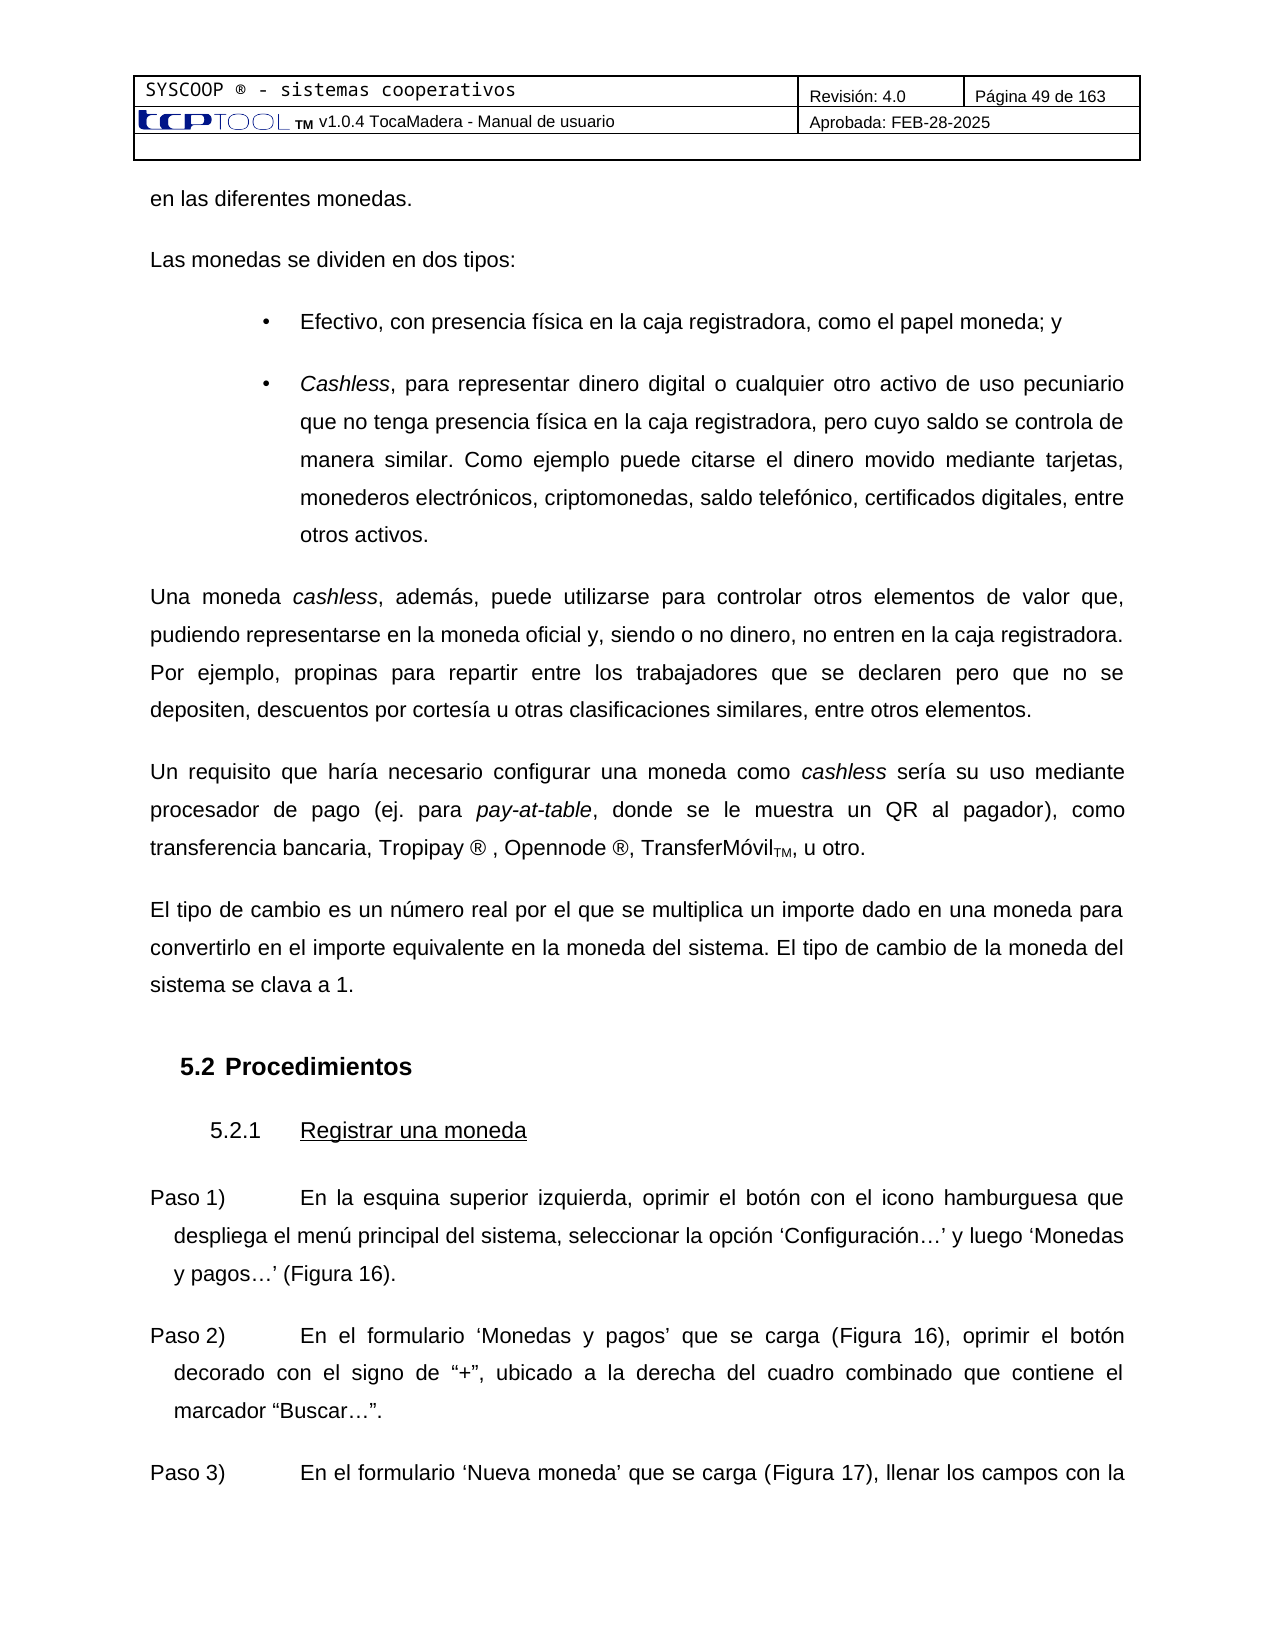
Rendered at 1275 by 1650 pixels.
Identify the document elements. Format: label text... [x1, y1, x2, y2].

subtitle Procedimientos [180, 1052, 1125, 1081]
text El tipo de cambio es un número real por el que se multiplica un importe dado en una moneda para convertirlo en el importe equivalente en la moneda del sistema. El tipo de cambio de la moneda del sistema se clava a 1. [150, 897, 1125, 997]
list En la esquina superior izquierda, oprimir el botón con el icono hamburguesa que despliega el menú principal del sistema, seleccionar la opción ‘Configuración…’ y luego ‘Monedas y pagos…’ (Figura 16). [150, 1185, 1125, 1286]
list En el formulario ‘Monedas y pagos’ que se carga (Figura 16), oprimir el botón decorado con el signo de “+”, ubicado a la derecha del cuadro combinado que contiene el marcador “Buscar…”. [150, 1322, 1125, 1423]
text Una moneda cashless, además, puede utilizarse para controlar otros elementos de valor que, pudiendo representarse en la moneda oficial y, siendo o no dinero, no entren en la caja registradora. Por ejemplo, propinas para repartir entre los trabajadores que se declaren pero que no se depositen, descuentos por cortesía u otras clasificaciones similares, entre otros elementos. [150, 584, 1125, 723]
text en las diferentes monedas. [150, 186, 1125, 211]
list Cashless, para representar dinero digital o cualquier otro activo de uso pecuniario que no tenga presencia física en la caja registradora, pero cuyo saldo se controla de manera similar. Como ejemplo puede citarse el dinero movido mediante tarjetas, monederos electrónicos, criptomonedas, saldo telefónico, certificados digitales, entre otros activos. [262, 371, 1125, 547]
picture [138, 110, 290, 130]
subtitle Registrar una moneda [210, 1117, 1125, 1143]
list Efectivo, con presencia física en la caja registradora, como el papel moneda; y [262, 309, 1125, 334]
text Las monedas se dividen en dos tipos: [150, 247, 1125, 273]
list En el formulario ‘Nueva moneda’ que se carga (Figura 17), llenar los campos con la [150, 1460, 1125, 1485]
text Un requisito que haría necesario configurar una moneda como cashless sería su uso mediante procesador de pago (ej. para pay-at-table, donde se le muestra un QR al pagador), como transferencia bancaria, Tropipay ® , Opennode ®, TransferMóvilTM, u otro. [150, 759, 1125, 860]
